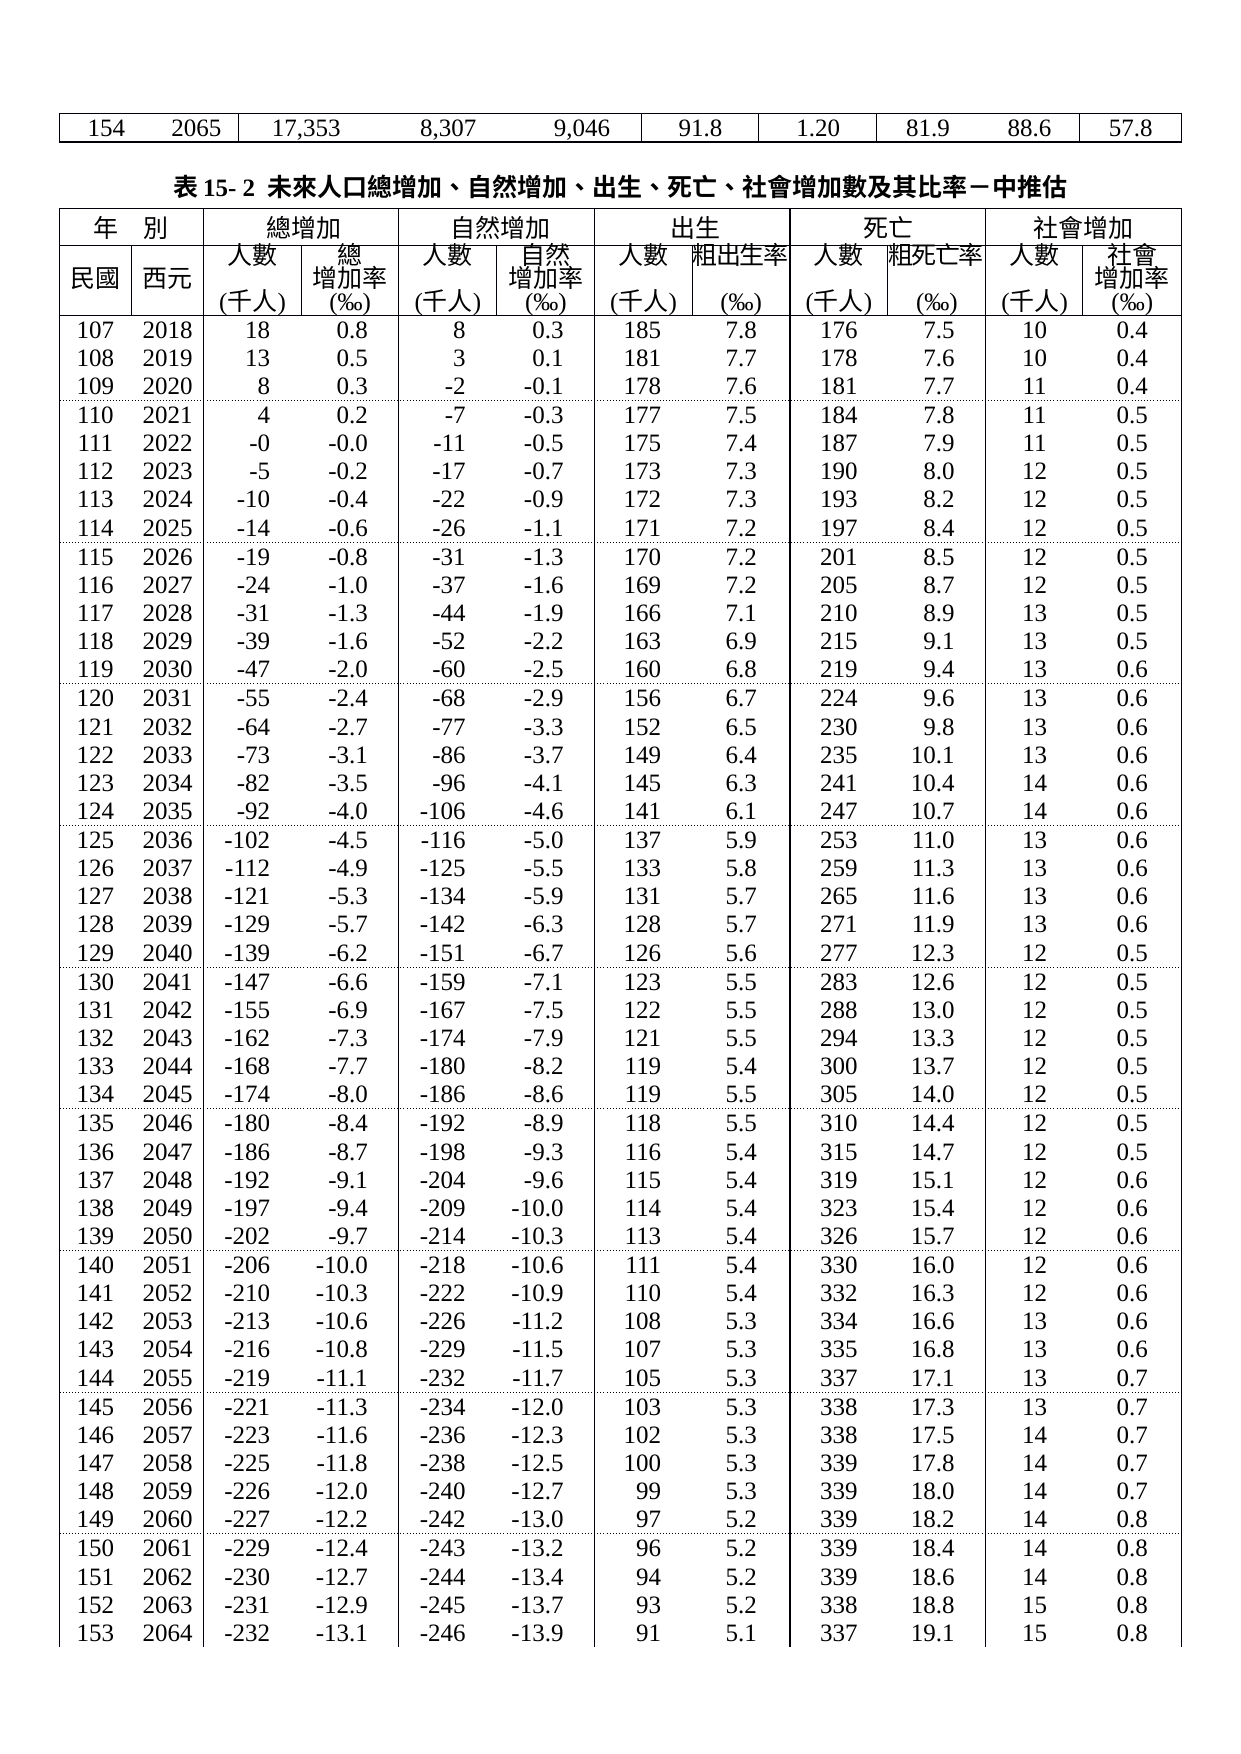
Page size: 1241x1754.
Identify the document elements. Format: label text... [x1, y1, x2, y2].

table_cell -186 [399, 1080, 497, 1108]
table_cell 107 [60, 316, 131, 344]
table_cell 9.8 [888, 713, 985, 741]
table_cell 125 [60, 825, 131, 854]
table_cell -11.1 [301, 1364, 398, 1392]
table_cell 7.1 [692, 599, 789, 627]
table_cell 138 [60, 1194, 131, 1222]
table_cell 0.5 [1083, 1108, 1181, 1137]
table_cell 123 [60, 769, 131, 797]
table_cell 147 [60, 1449, 131, 1477]
table_cell 2038 [131, 882, 203, 910]
table_cell -151 [399, 939, 497, 967]
table_cell 137 [595, 825, 692, 854]
table_cell 2057 [131, 1421, 203, 1449]
table_cell 7.7 [692, 344, 789, 372]
table_cell 113 [595, 1222, 692, 1250]
table_cell 5.5 [692, 967, 789, 996]
table_cell -180 [399, 1052, 497, 1080]
table_cell 110 [60, 400, 131, 429]
table_cell 0.6 [1083, 825, 1181, 854]
table_cell 14.4 [888, 1108, 985, 1137]
table_cell 112 [60, 457, 131, 485]
table_cell 190 [791, 457, 887, 485]
table_cell 5.4 [692, 1194, 789, 1222]
table_cell 7.6 [692, 372, 789, 400]
table_cell 12 [986, 1222, 1083, 1250]
table_cell 3 [399, 344, 497, 372]
table_cell 145 [595, 769, 692, 797]
table_cell -5 [204, 457, 301, 485]
table_cell 0.6 [1083, 683, 1181, 712]
table_cell 2054 [131, 1335, 203, 1363]
table_cell -12.5 [497, 1449, 594, 1477]
table_cell 2061 [131, 1533, 203, 1562]
table_cell -3.7 [497, 741, 594, 769]
table_cell 社會 增加率 (‰) [1083, 246, 1181, 314]
table_cell 2055 [131, 1364, 203, 1392]
table_cell -198 [399, 1138, 497, 1166]
table_cell 283 [791, 967, 887, 996]
table_cell 14 [986, 1505, 1083, 1533]
table_cell 0.8 [1083, 1563, 1181, 1591]
table_cell -225 [204, 1449, 301, 1477]
table_cell 0.2 [301, 400, 398, 429]
table_cell 2043 [131, 1024, 203, 1052]
table_cell -96 [399, 769, 497, 797]
table_cell 91 [595, 1619, 692, 1647]
table_cell 14 [986, 1449, 1083, 1477]
table_cell -167 [399, 996, 497, 1024]
table_cell 338 [791, 1392, 887, 1421]
table_cell 12 [986, 1108, 1083, 1137]
table_cell -125 [399, 854, 497, 882]
table_cell 0.5 [1083, 1080, 1181, 1108]
table_cell 12.3 [888, 939, 985, 967]
table_cell 2032 [131, 713, 203, 741]
table_cell 116 [595, 1138, 692, 1166]
table_cell 5.4 [692, 1279, 789, 1307]
table_cell 0.7 [1083, 1392, 1181, 1421]
table_cell 2036 [131, 825, 203, 854]
table_cell 2050 [131, 1222, 203, 1250]
table_cell -5.7 [301, 910, 398, 938]
table_cell 2035 [131, 797, 203, 825]
table_cell 12 [986, 967, 1083, 996]
table_cell 18.4 [888, 1533, 985, 1562]
table_cell 120 [60, 683, 131, 712]
table_cell -12.7 [301, 1563, 398, 1591]
table_cell 0.5 [1083, 996, 1181, 1024]
table_cell 150 [60, 1533, 131, 1562]
table_cell 0.4 [1083, 344, 1181, 372]
table_cell -174 [204, 1080, 301, 1108]
table_cell 10.1 [888, 741, 985, 769]
table_cell 152 [595, 713, 692, 741]
table_cell -236 [399, 1421, 497, 1449]
table_cell 0.5 [1083, 485, 1181, 513]
table_cell -1.3 [497, 542, 594, 571]
table_cell 2046 [131, 1108, 203, 1137]
table_header 總增加 [204, 209, 398, 245]
table_cell 224 [791, 683, 887, 712]
table_cell -231 [204, 1591, 301, 1619]
table_cell 133 [595, 854, 692, 882]
table_cell 171 [595, 514, 692, 542]
table_cell 10.4 [888, 769, 985, 797]
table_cell 13 [986, 627, 1083, 655]
table_cell 17.1 [888, 1364, 985, 1392]
table_cell 人數 (千人) [204, 246, 301, 314]
table_cell -8.4 [301, 1108, 398, 1137]
table_cell 2034 [131, 769, 203, 797]
table_cell 2060 [131, 1505, 203, 1533]
table_cell 163 [595, 627, 692, 655]
table_cell -17 [399, 457, 497, 485]
table_cell -102 [204, 825, 301, 854]
table_cell -155 [204, 996, 301, 1024]
table_cell -2.7 [301, 713, 398, 741]
table_cell 16.6 [888, 1307, 985, 1335]
table_cell 332 [791, 1279, 887, 1307]
table_cell 5.2 [692, 1505, 789, 1533]
table_cell 81.9 [877, 114, 978, 141]
table_cell 0.5 [1083, 967, 1181, 996]
table_cell 7.8 [888, 400, 985, 429]
table_cell 2049 [131, 1194, 203, 1222]
table_cell -112 [204, 854, 301, 882]
table_cell 2042 [131, 996, 203, 1024]
table_cell -5.5 [497, 854, 594, 882]
table_cell 0.6 [1083, 741, 1181, 769]
table_cell 178 [595, 372, 692, 400]
table_cell 0.5 [1083, 1052, 1181, 1080]
table_cell 181 [791, 372, 887, 400]
table_cell -238 [399, 1449, 497, 1477]
table_cell -204 [399, 1166, 497, 1194]
table_cell 5.4 [692, 1166, 789, 1194]
table_cell 5.4 [692, 1222, 789, 1250]
table_cell -77 [399, 713, 497, 741]
table_cell -159 [399, 967, 497, 996]
table_cell 14 [986, 769, 1083, 797]
table_cell 178 [791, 344, 887, 372]
table_cell 337 [791, 1619, 887, 1647]
table_cell -10.9 [497, 1279, 594, 1307]
table_cell 13 [986, 655, 1083, 683]
table_cell 12 [986, 514, 1083, 542]
table_cell 2039 [131, 910, 203, 938]
table_cell -221 [204, 1392, 301, 1421]
table_cell 151 [60, 1563, 131, 1591]
table_cell 2019 [131, 344, 203, 372]
table_cell 0.6 [1083, 1194, 1181, 1222]
table_cell -10 [204, 485, 301, 513]
table_cell 8.9 [888, 599, 985, 627]
table_cell 197 [791, 514, 887, 542]
table_cell 11 [986, 429, 1083, 457]
table_cell 2021 [131, 400, 203, 429]
table_cell 0.5 [1083, 542, 1181, 571]
table_cell 6.8 [692, 655, 789, 683]
table_cell 323 [791, 1194, 887, 1222]
table_cell 123 [595, 967, 692, 996]
table_cell -10.3 [301, 1279, 398, 1307]
table_cell 124 [60, 797, 131, 825]
table_cell 人數 (千人) [399, 246, 496, 314]
table_cell -246 [399, 1619, 497, 1647]
table_cell 130 [60, 967, 131, 996]
table_cell -242 [399, 1505, 497, 1533]
table_cell 5.3 [692, 1364, 789, 1392]
table_cell 126 [60, 854, 131, 882]
table_cell 201 [791, 542, 887, 571]
table_cell 338 [791, 1591, 887, 1619]
table_cell 235 [791, 741, 887, 769]
table_cell 12 [986, 1166, 1083, 1194]
table_cell 12 [986, 1138, 1083, 1166]
table_cell -0.7 [497, 457, 594, 485]
table_cell 288 [791, 996, 887, 1024]
table_cell -229 [399, 1335, 497, 1363]
table_cell 13.7 [888, 1052, 985, 1080]
table_cell 0.5 [1083, 429, 1181, 457]
table_cell 144 [60, 1364, 131, 1392]
table_cell 294 [791, 1024, 887, 1052]
table_cell 119 [595, 1052, 692, 1080]
table_cell -240 [399, 1477, 497, 1505]
table_cell 315 [791, 1138, 887, 1166]
table_cell -2 [399, 372, 497, 400]
table_cell 2045 [131, 1080, 203, 1108]
table_cell 9.4 [888, 655, 985, 683]
table_cell 7.5 [692, 400, 789, 429]
table_cell 2053 [131, 1307, 203, 1335]
table_cell 140 [60, 1250, 131, 1279]
table_cell 7.2 [692, 571, 789, 599]
table_cell 137 [60, 1166, 131, 1194]
table_cell 166 [595, 599, 692, 627]
table_cell -13.1 [301, 1619, 398, 1647]
table_cell 160 [595, 655, 692, 683]
table_cell -202 [204, 1222, 301, 1250]
table_cell -8.2 [497, 1052, 594, 1080]
table_cell 總 增加率 (‰) [302, 246, 398, 314]
table_cell -1.6 [497, 571, 594, 599]
table_cell 108 [595, 1307, 692, 1335]
table_cell 2018 [131, 316, 203, 344]
table_cell 9.1 [888, 627, 985, 655]
table_cell 0.7 [1083, 1364, 1181, 1392]
table_cell 210 [791, 599, 887, 627]
table_cell -0.0 [301, 429, 398, 457]
table_cell 5.3 [692, 1307, 789, 1335]
table_cell 6.1 [692, 797, 789, 825]
table_cell 2020 [131, 372, 203, 400]
table_cell 14.7 [888, 1138, 985, 1166]
table_cell -174 [399, 1024, 497, 1052]
table_cell 11.0 [888, 825, 985, 854]
table_cell 8 [399, 316, 497, 344]
table_cell -11.8 [301, 1449, 398, 1477]
table_cell -2.9 [497, 683, 594, 712]
table_cell 14 [986, 1477, 1083, 1505]
table_cell -213 [204, 1307, 301, 1335]
table_cell 0.8 [1083, 1619, 1181, 1647]
table_cell 0.8 [1083, 1505, 1181, 1533]
table_cell -227 [204, 1505, 301, 1533]
table_cell 118 [60, 627, 131, 655]
table_cell 172 [595, 485, 692, 513]
table_cell 15.1 [888, 1166, 985, 1194]
table_cell -19 [204, 542, 301, 571]
table_cell 215 [791, 627, 887, 655]
table_cell -4.6 [497, 797, 594, 825]
table_cell 12 [986, 1279, 1083, 1307]
table_cell -13.0 [497, 1505, 594, 1533]
table_cell 148 [60, 1477, 131, 1505]
table_cell -9.1 [301, 1166, 398, 1194]
table_cell 114 [595, 1194, 692, 1222]
table_cell -47 [204, 655, 301, 683]
table_cell 9.6 [888, 683, 985, 712]
table_cell 16.8 [888, 1335, 985, 1363]
table_cell 169 [595, 571, 692, 599]
table_cell 0.6 [1083, 1307, 1181, 1335]
table_cell 241 [791, 769, 887, 797]
table_cell -8.0 [301, 1080, 398, 1108]
table_cell -4.1 [497, 769, 594, 797]
table_cell 8 [204, 372, 301, 400]
table_cell 2059 [131, 1477, 203, 1505]
table_cell -234 [399, 1392, 497, 1421]
table_cell -0.5 [497, 429, 594, 457]
table_cell 16.3 [888, 1279, 985, 1307]
table_cell -11.2 [497, 1307, 594, 1335]
table_cell -1.6 [301, 627, 398, 655]
table_cell 122 [60, 741, 131, 769]
table_cell 0.6 [1083, 1335, 1181, 1363]
table_cell 5.6 [692, 939, 789, 967]
table_cell 5.7 [692, 882, 789, 910]
table_cell 2026 [131, 542, 203, 571]
table_cell 0.6 [1083, 1279, 1181, 1307]
table_cell -9.3 [497, 1138, 594, 1166]
table_cell -6.2 [301, 939, 398, 967]
table_cell 110 [595, 1279, 692, 1307]
table_cell 0.6 [1083, 713, 1181, 741]
table_cell 12 [986, 996, 1083, 1024]
table_cell 114 [60, 514, 131, 542]
table_cell 17.5 [888, 1421, 985, 1449]
table_cell 5.5 [692, 996, 789, 1024]
table_cell -209 [399, 1194, 497, 1222]
table_cell -206 [204, 1250, 301, 1279]
table_cell 0.8 [1083, 1533, 1181, 1562]
table_cell 2052 [131, 1279, 203, 1307]
table_cell 5.1 [692, 1619, 789, 1647]
text 表15- 2 未來人口總增加、自然增加、出生、死亡、社會增加數及其比率－中推估 [59, 167, 1181, 204]
table_cell 12.6 [888, 967, 985, 996]
table_cell -12.0 [301, 1477, 398, 1505]
table_cell -0.9 [497, 485, 594, 513]
table_cell 141 [595, 797, 692, 825]
table_cell -5.9 [497, 882, 594, 910]
table_cell -8.9 [497, 1108, 594, 1137]
table_cell 128 [595, 910, 692, 938]
table_cell 0.6 [1083, 797, 1181, 825]
table_cell -86 [399, 741, 497, 769]
table_cell -26 [399, 514, 497, 542]
table_cell 131 [60, 996, 131, 1024]
table_cell -11.6 [301, 1421, 398, 1449]
table_cell -92 [204, 797, 301, 825]
table_cell -214 [399, 1222, 497, 1250]
table_cell -147 [204, 967, 301, 996]
table_cell -210 [204, 1279, 301, 1307]
table_cell -11 [399, 429, 497, 457]
table_cell 177 [595, 400, 692, 429]
table_cell 187 [791, 429, 887, 457]
table_cell 13 [204, 344, 301, 372]
table_cell -0.3 [497, 400, 594, 429]
table_cell 300 [791, 1052, 887, 1080]
table_cell 0.4 [1083, 372, 1181, 400]
table_cell 153 [60, 1619, 131, 1647]
table_cell 335 [791, 1335, 887, 1363]
table_cell 0.7 [1083, 1421, 1181, 1449]
table_cell 122 [595, 996, 692, 1024]
table_cell 12 [986, 1250, 1083, 1279]
table_cell 0.6 [1083, 655, 1181, 683]
table_cell 12 [986, 1194, 1083, 1222]
table_cell 13.0 [888, 996, 985, 1024]
table_cell 205 [791, 571, 887, 599]
table_cell -10.0 [301, 1250, 398, 1279]
table_cell 334 [791, 1307, 887, 1335]
table_cell 219 [791, 655, 887, 683]
table_cell 18.2 [888, 1505, 985, 1533]
table_cell -216 [204, 1335, 301, 1363]
table_cell -222 [399, 1279, 497, 1307]
table_cell 6.3 [692, 769, 789, 797]
table_cell -6.7 [497, 939, 594, 967]
table_cell 0.6 [1083, 910, 1181, 938]
table_cell -7.9 [497, 1024, 594, 1052]
table_cell -142 [399, 910, 497, 938]
table_cell -11.3 [301, 1392, 398, 1421]
table_header 自然增加 [399, 209, 594, 245]
table_cell 0.6 [1083, 769, 1181, 797]
table_cell 121 [60, 713, 131, 741]
table_cell 0.5 [1083, 400, 1181, 429]
table_cell -2.0 [301, 655, 398, 683]
table_cell 2030 [131, 655, 203, 683]
table_cell 5.2 [692, 1533, 789, 1562]
table_cell -52 [399, 627, 497, 655]
table_cell 145 [60, 1392, 131, 1421]
table_cell -3.3 [497, 713, 594, 741]
table_cell 175 [595, 429, 692, 457]
table_cell -10.0 [497, 1194, 594, 1222]
table_cell 1.20 [759, 114, 876, 141]
table_cell -12.9 [301, 1591, 398, 1619]
table_cell -0.2 [301, 457, 398, 485]
table_cell 0.6 [1083, 1222, 1181, 1250]
table_cell 7.4 [692, 429, 789, 457]
table_cell 117 [60, 599, 131, 627]
table_cell 13 [986, 825, 1083, 854]
table_cell 102 [595, 1421, 692, 1449]
table_cell -2.2 [497, 627, 594, 655]
table_cell -9.6 [497, 1166, 594, 1194]
table_cell 154 [60, 114, 153, 141]
table_cell -5.0 [497, 825, 594, 854]
table_cell -218 [399, 1250, 497, 1279]
table_cell 2047 [131, 1138, 203, 1166]
table_cell 15.4 [888, 1194, 985, 1222]
table_cell 2058 [131, 1449, 203, 1477]
table_cell -244 [399, 1563, 497, 1591]
table_cell 2056 [131, 1392, 203, 1421]
table_cell 149 [60, 1505, 131, 1533]
table_cell 0.1 [497, 344, 594, 372]
table_cell 5.4 [692, 1138, 789, 1166]
table_cell 6.7 [692, 683, 789, 712]
table_cell -6.3 [497, 910, 594, 938]
table_cell -11.7 [497, 1364, 594, 1392]
table_cell 111 [60, 429, 131, 457]
table_cell -180 [204, 1108, 301, 1137]
table_cell 2023 [131, 457, 203, 485]
table_cell -1.3 [301, 599, 398, 627]
table_cell 139 [60, 1222, 131, 1250]
table_cell 11 [986, 400, 1083, 429]
table_cell 93 [595, 1591, 692, 1619]
table_cell 131 [595, 882, 692, 910]
table_cell 粗死亡率 (‰) [888, 246, 985, 314]
table_cell 5.8 [692, 854, 789, 882]
table_cell 126 [595, 939, 692, 967]
table_cell 5.2 [692, 1591, 789, 1619]
table_header 出生 [595, 209, 789, 245]
table_cell 156 [595, 683, 692, 712]
table_cell 57.8 [1080, 114, 1181, 141]
table_cell -232 [399, 1364, 497, 1392]
table_cell 5.7 [692, 910, 789, 938]
table_cell 0.7 [1083, 1449, 1181, 1477]
table_cell 107 [595, 1335, 692, 1363]
table_cell 339 [791, 1505, 887, 1533]
table_cell 17,353 [239, 114, 373, 141]
table_cell 2064 [131, 1619, 203, 1647]
table_cell 99 [595, 1477, 692, 1505]
table_cell 17.3 [888, 1392, 985, 1421]
table_cell 13 [986, 1392, 1083, 1421]
table_cell -4.0 [301, 797, 398, 825]
table_cell 5.5 [692, 1108, 789, 1137]
table_cell -37 [399, 571, 497, 599]
table_cell 0.5 [1083, 1024, 1181, 1052]
table_cell 319 [791, 1166, 887, 1194]
table_cell 7.3 [692, 485, 789, 513]
table_cell 5.2 [692, 1563, 789, 1591]
table_cell 13 [986, 741, 1083, 769]
table_cell -10.8 [301, 1335, 398, 1363]
table_cell -3.1 [301, 741, 398, 769]
table_cell 2048 [131, 1166, 203, 1194]
table_cell 2065 [153, 114, 238, 141]
table_cell 13 [986, 1364, 1083, 1392]
table_cell 12 [986, 542, 1083, 571]
table_cell 91.8 [642, 114, 758, 141]
table_cell 11.6 [888, 882, 985, 910]
table_cell 19.1 [888, 1619, 985, 1647]
table_cell 310 [791, 1108, 887, 1137]
table_cell -68 [399, 683, 497, 712]
table_cell 人數 (千人) [595, 246, 692, 314]
table_cell -4.9 [301, 854, 398, 882]
table_cell 12 [986, 457, 1083, 485]
table_cell 5.3 [692, 1477, 789, 1505]
table_cell 135 [60, 1108, 131, 1137]
table_cell 173 [595, 457, 692, 485]
table_cell 8,307 [373, 114, 507, 141]
table_cell -7.1 [497, 967, 594, 996]
table_cell 0.6 [1083, 1166, 1181, 1194]
table_cell 7.9 [888, 429, 985, 457]
table_cell 2024 [131, 485, 203, 513]
table_cell 103 [595, 1392, 692, 1421]
table_cell -24 [204, 571, 301, 599]
table_cell 2062 [131, 1563, 203, 1591]
table_cell -44 [399, 599, 497, 627]
table_cell -162 [204, 1024, 301, 1052]
table_cell 134 [60, 1080, 131, 1108]
table_cell 5.9 [692, 825, 789, 854]
table_cell 2031 [131, 683, 203, 712]
table_cell 12 [986, 939, 1083, 967]
table_cell 0.5 [1083, 571, 1181, 599]
table_cell 181 [595, 344, 692, 372]
table_cell 143 [60, 1335, 131, 1363]
table_cell -116 [399, 825, 497, 854]
table_cell -121 [204, 882, 301, 910]
table_cell 127 [60, 882, 131, 910]
table_cell -8.6 [497, 1080, 594, 1108]
table_header 年 別 [60, 209, 203, 245]
table_cell 94 [595, 1563, 692, 1591]
table_cell 13 [986, 910, 1083, 938]
table_cell -1.9 [497, 599, 594, 627]
table_cell -245 [399, 1591, 497, 1619]
table_cell 0.6 [1083, 1250, 1181, 1279]
table_cell 14 [986, 1421, 1083, 1449]
table_cell 259 [791, 854, 887, 882]
table_cell 13 [986, 713, 1083, 741]
table_cell 0.8 [301, 316, 398, 344]
table_cell 271 [791, 910, 887, 938]
table_header 社會增加 [986, 209, 1181, 245]
table_cell 0.5 [1083, 627, 1181, 655]
table_cell -226 [399, 1307, 497, 1335]
table_cell 11.9 [888, 910, 985, 938]
table_cell 7.6 [888, 344, 985, 372]
table_cell 13 [986, 599, 1083, 627]
table_cell 338 [791, 1421, 887, 1449]
table_cell 9,046 [507, 114, 641, 141]
table_cell 265 [791, 882, 887, 910]
table_cell -0.6 [301, 514, 398, 542]
table_cell 10 [986, 316, 1083, 344]
table_cell -2.5 [497, 655, 594, 683]
table_cell 15.7 [888, 1222, 985, 1250]
table_cell 339 [791, 1477, 887, 1505]
table_cell 14 [986, 797, 1083, 825]
table_cell -232 [204, 1619, 301, 1647]
table_cell -10.6 [497, 1250, 594, 1279]
table_cell 2033 [131, 741, 203, 769]
table_cell 5.3 [692, 1335, 789, 1363]
table_cell 108 [60, 344, 131, 372]
table_cell 6.4 [692, 741, 789, 769]
table_cell -6.6 [301, 967, 398, 996]
table_cell -9.7 [301, 1222, 398, 1250]
table_cell -7.5 [497, 996, 594, 1024]
table_cell 人數 (千人) [986, 246, 1082, 314]
table_cell -5.3 [301, 882, 398, 910]
table_cell -31 [399, 542, 497, 571]
table_cell 0.5 [301, 344, 398, 372]
table_cell -106 [399, 797, 497, 825]
table_cell 142 [60, 1307, 131, 1335]
table_cell 13 [986, 683, 1083, 712]
table_cell 0.8 [1083, 1591, 1181, 1619]
table_cell -73 [204, 741, 301, 769]
table_cell -0.1 [497, 372, 594, 400]
table_cell 17.8 [888, 1449, 985, 1477]
table_cell -192 [399, 1108, 497, 1137]
table_cell 330 [791, 1250, 887, 1279]
table_cell 116 [60, 571, 131, 599]
table_cell 15 [986, 1619, 1083, 1647]
table_cell -13.4 [497, 1563, 594, 1591]
table_cell 97 [595, 1505, 692, 1533]
table_cell 339 [791, 1563, 887, 1591]
table_cell 0.4 [1083, 316, 1181, 344]
table_cell -2.4 [301, 683, 398, 712]
table_cell 7.2 [692, 542, 789, 571]
table_cell 149 [595, 741, 692, 769]
table_cell 339 [791, 1533, 887, 1562]
table_cell -11.5 [497, 1335, 594, 1363]
table_cell 0.6 [1083, 854, 1181, 882]
table_cell 18.6 [888, 1563, 985, 1591]
table_cell 8.4 [888, 514, 985, 542]
table_cell 136 [60, 1138, 131, 1166]
table_cell 自然 增加率 (‰) [497, 246, 594, 314]
table_cell -1.0 [301, 571, 398, 599]
table_cell -10.3 [497, 1222, 594, 1250]
table_cell -139 [204, 939, 301, 967]
table_cell 170 [595, 542, 692, 571]
table_cell 185 [595, 316, 692, 344]
table_cell 14 [986, 1563, 1083, 1591]
table_cell 5.5 [692, 1080, 789, 1108]
table_cell 105 [595, 1364, 692, 1392]
table_cell -12.3 [497, 1421, 594, 1449]
table_cell 0.3 [301, 372, 398, 400]
table_cell 2028 [131, 599, 203, 627]
table_cell 12 [986, 485, 1083, 513]
table_cell 0.5 [1083, 514, 1181, 542]
table_cell 2063 [131, 1591, 203, 1619]
table_cell -12.4 [301, 1533, 398, 1562]
table_cell -55 [204, 683, 301, 712]
table_cell 100 [595, 1449, 692, 1477]
table_cell 230 [791, 713, 887, 741]
table_cell 0.7 [1083, 1477, 1181, 1505]
table_cell 326 [791, 1222, 887, 1250]
table_cell 10 [986, 344, 1083, 372]
table_cell 0.5 [1083, 457, 1181, 485]
table_cell 13.3 [888, 1024, 985, 1052]
table_cell 152 [60, 1591, 131, 1619]
table_cell -12.7 [497, 1477, 594, 1505]
table_cell -8.7 [301, 1138, 398, 1166]
table_cell -1.1 [497, 514, 594, 542]
table_cell 118 [595, 1108, 692, 1137]
table_cell -7.3 [301, 1024, 398, 1052]
table_cell -7 [399, 400, 497, 429]
table_cell 18 [204, 316, 301, 344]
table_cell 5.4 [692, 1250, 789, 1279]
table_cell 119 [595, 1080, 692, 1108]
table_cell 13 [986, 854, 1083, 882]
table_cell -186 [204, 1138, 301, 1166]
table_cell 6.9 [692, 627, 789, 655]
table_cell -13.7 [497, 1591, 594, 1619]
table_cell 111 [595, 1250, 692, 1279]
table_cell 5.3 [692, 1392, 789, 1421]
table_cell -3.5 [301, 769, 398, 797]
table_cell 253 [791, 825, 887, 854]
table_cell -229 [204, 1533, 301, 1562]
table_cell 人數 (千人) [791, 246, 887, 314]
table_cell -192 [204, 1166, 301, 1194]
table_cell -82 [204, 769, 301, 797]
table_cell 7.2 [692, 514, 789, 542]
table_cell -12.2 [301, 1505, 398, 1533]
table_cell 7.8 [692, 316, 789, 344]
table_cell 12 [986, 1024, 1083, 1052]
table_cell 西元 [132, 246, 203, 314]
table_cell 193 [791, 485, 887, 513]
table_cell -22 [399, 485, 497, 513]
table_cell 民國 [60, 246, 131, 314]
table_cell 7.7 [888, 372, 985, 400]
table_cell 14 [986, 1533, 1083, 1562]
table_cell 7.5 [888, 316, 985, 344]
table_cell 113 [60, 485, 131, 513]
table_cell 119 [60, 655, 131, 683]
table_cell 2044 [131, 1052, 203, 1080]
table_cell -219 [204, 1364, 301, 1392]
table_cell 337 [791, 1364, 887, 1392]
table_cell 12 [986, 571, 1083, 599]
table_cell 0.6 [1083, 882, 1181, 910]
table_cell -0 [204, 429, 301, 457]
table_cell 121 [595, 1024, 692, 1052]
table_cell -10.6 [301, 1307, 398, 1335]
table_cell -9.4 [301, 1194, 398, 1222]
table_cell 10.7 [888, 797, 985, 825]
table_cell 11.3 [888, 854, 985, 882]
table_cell 109 [60, 372, 131, 400]
table_cell 6.5 [692, 713, 789, 741]
table_cell 5.3 [692, 1449, 789, 1477]
table_cell 141 [60, 1279, 131, 1307]
table_cell 13 [986, 882, 1083, 910]
table_cell -13.2 [497, 1533, 594, 1562]
table_cell 128 [60, 910, 131, 938]
table_cell 339 [791, 1449, 887, 1477]
table_cell 146 [60, 1421, 131, 1449]
table_cell -134 [399, 882, 497, 910]
table_cell 18.8 [888, 1591, 985, 1619]
table_cell -129 [204, 910, 301, 938]
table_cell -31 [204, 599, 301, 627]
table_cell 14.0 [888, 1080, 985, 1108]
table_cell 8.5 [888, 542, 985, 571]
table_cell 2022 [131, 429, 203, 457]
table_cell -6.9 [301, 996, 398, 1024]
table_cell 2051 [131, 1250, 203, 1279]
table_header 死亡 [791, 209, 985, 245]
table_cell 4 [204, 400, 301, 429]
table_cell 176 [791, 316, 887, 344]
table_cell -13.9 [497, 1619, 594, 1647]
table_cell -64 [204, 713, 301, 741]
table_cell -168 [204, 1052, 301, 1080]
table_cell 8.7 [888, 571, 985, 599]
table_cell 0.5 [1083, 939, 1181, 967]
table_cell -4.5 [301, 825, 398, 854]
table_cell 115 [595, 1166, 692, 1194]
table_cell 5.4 [692, 1052, 789, 1080]
table_cell 16.0 [888, 1250, 985, 1279]
table_cell -14 [204, 514, 301, 542]
table_cell 305 [791, 1080, 887, 1108]
table_cell 18.0 [888, 1477, 985, 1505]
table_cell 2027 [131, 571, 203, 599]
table_cell 2029 [131, 627, 203, 655]
table_cell 2025 [131, 514, 203, 542]
table_cell -243 [399, 1533, 497, 1562]
table_cell 115 [60, 542, 131, 571]
table_cell 12 [986, 1052, 1083, 1080]
table_cell -223 [204, 1421, 301, 1449]
table_cell 12 [986, 1080, 1083, 1108]
table_cell 8.2 [888, 485, 985, 513]
table_cell 277 [791, 939, 887, 967]
table_cell 247 [791, 797, 887, 825]
table_cell 2037 [131, 854, 203, 882]
table_cell 0.5 [1083, 1138, 1181, 1166]
table_cell 2040 [131, 939, 203, 967]
table_cell 88.6 [978, 114, 1079, 141]
table_cell 2041 [131, 967, 203, 996]
table_cell 11 [986, 372, 1083, 400]
table_cell 8.0 [888, 457, 985, 485]
table_cell 15 [986, 1591, 1083, 1619]
table_cell 粗出生率 (‰) [693, 246, 789, 314]
table_cell 0.5 [1083, 599, 1181, 627]
table_cell -39 [204, 627, 301, 655]
table_cell 13 [986, 1335, 1083, 1363]
table_cell -12.0 [497, 1392, 594, 1421]
table_cell 0.3 [497, 316, 594, 344]
table_cell -0.8 [301, 542, 398, 571]
table_cell -0.4 [301, 485, 398, 513]
table_cell 132 [60, 1024, 131, 1052]
table_cell -230 [204, 1563, 301, 1591]
table_cell 7.3 [692, 457, 789, 485]
table_cell -7.7 [301, 1052, 398, 1080]
table_cell 5.5 [692, 1024, 789, 1052]
table_cell -60 [399, 655, 497, 683]
table_cell 5.3 [692, 1421, 789, 1449]
table_cell 13 [986, 1307, 1083, 1335]
table_cell 129 [60, 939, 131, 967]
table_cell -197 [204, 1194, 301, 1222]
table_cell -226 [204, 1477, 301, 1505]
table_cell 96 [595, 1533, 692, 1562]
table_cell 133 [60, 1052, 131, 1080]
table_cell 184 [791, 400, 887, 429]
